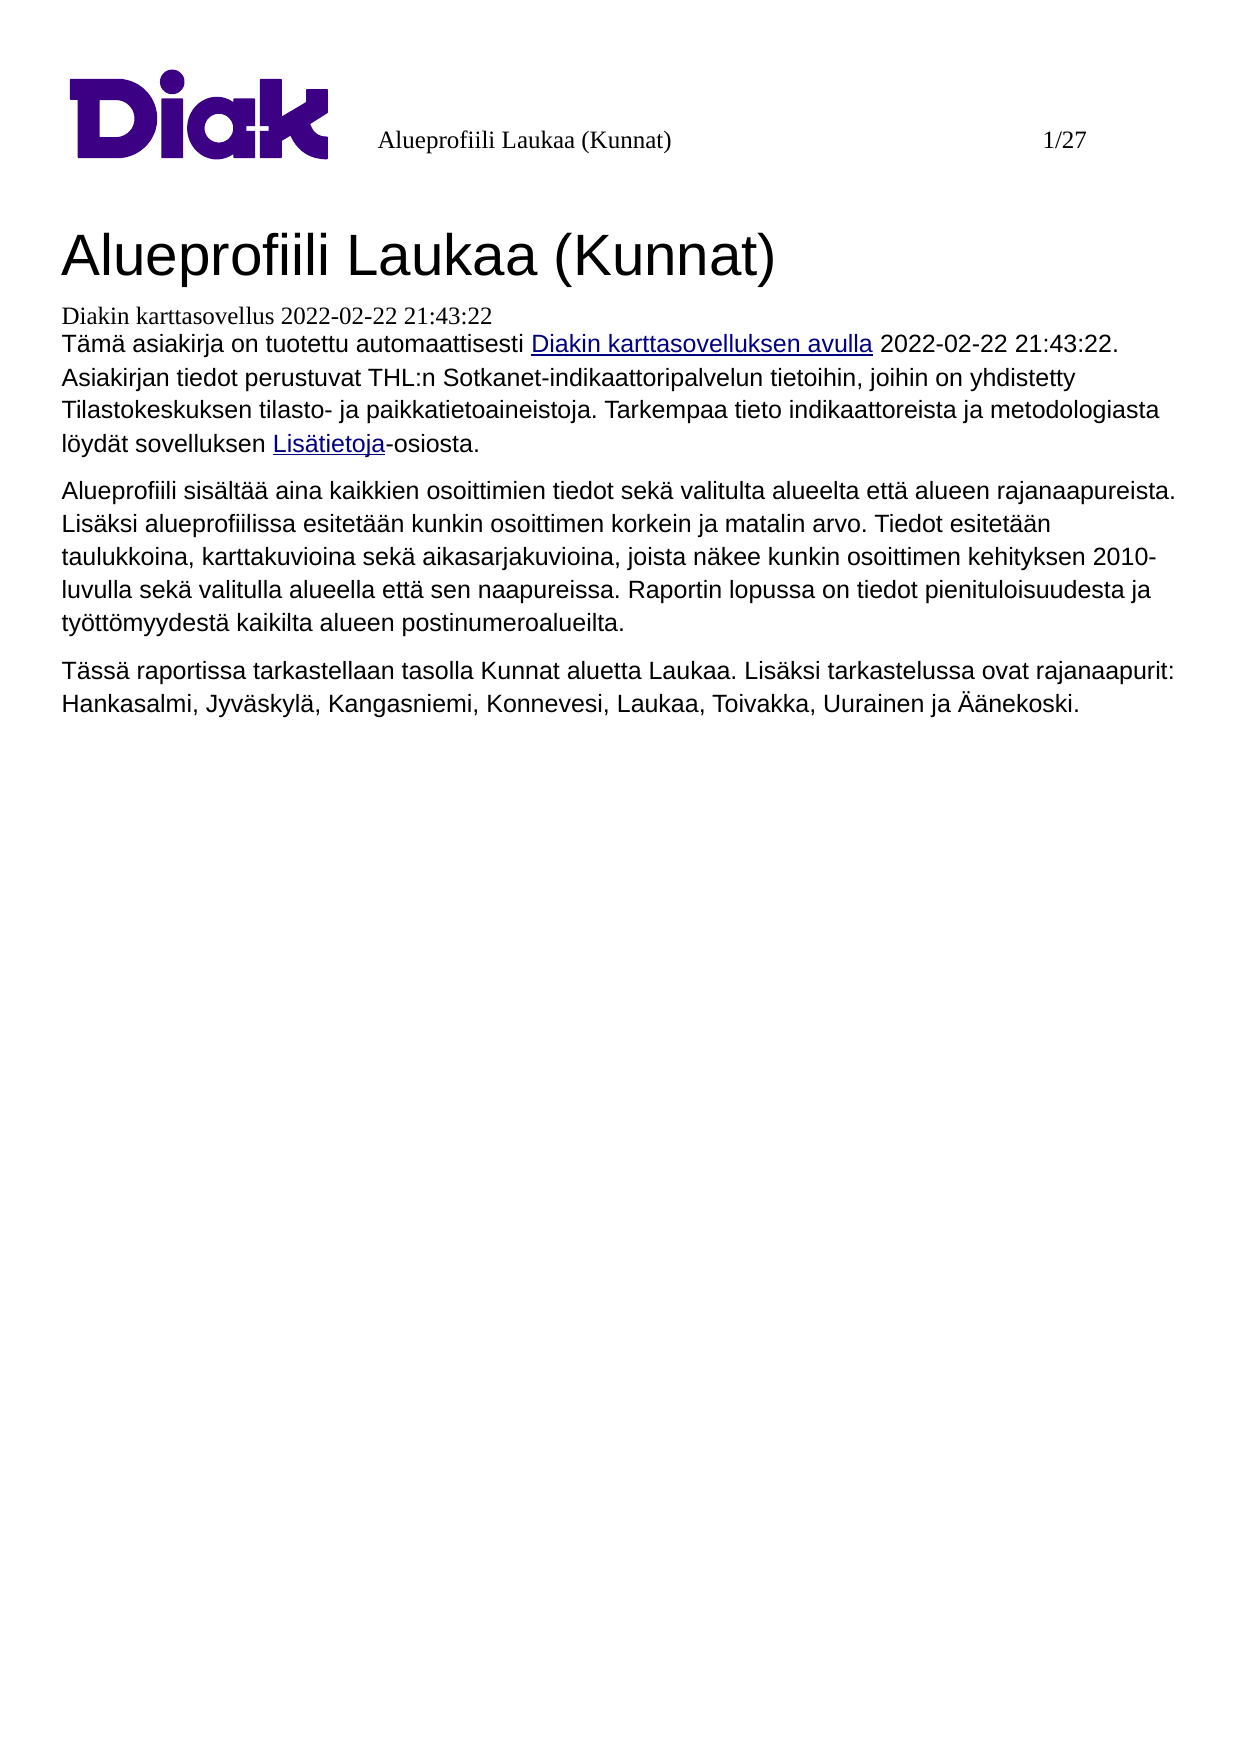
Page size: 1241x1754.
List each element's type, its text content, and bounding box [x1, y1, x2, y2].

text Tässä raportissa tarkastellaan tasolla Kunnat aluetta Laukaa. Lisäksi tarkastelussa ovat rajanaapurit: Hankasalmi, Jyväskylä, Kangasniemi, Konnevesi, Laukaa, Toivakka, Uurainen ja Äänekoski. [61, 656, 1179, 718]
title Alueprofiili Laukaa (Kunnat) [61, 221, 1179, 288]
text Tämä asiakirja on tuotettu automaattisesti Diakin karttasovelluksen avulla 2022-02-22 21:43:22. Asiakirjan tiedot perustuvat THL:n Sotkanet-indikaattoripalvelun tietoihin, joihin on yhdistetty Tilastokeskuksen tilasto- ja paikkatietoaineistoja. Tarkempaa tieto indikaattoreista ja metodologiasta löydät sovelluksen Lisätietoja-osiosta. [61, 329, 1179, 457]
text Alueprofiili sisältää aina kaikkien osoittimien tiedot sekä valitulta alueelta että alueen rajanaapureista. Lisäksi alueprofiilissa esitetään kunkin osoittimen korkein ja matalin arvo. Tiedot esitetään taulukkoina, karttakuvioina sekä aikasarjakuvioina, joista näkee kunkin osoittimen kehityksen 2010-luvulla sekä valitulla alueella että sen naapureissa. Raportin lopussa on tiedot pienituloisuudesta ja työttömyydestä kaikilta alueen postinumeroalueilta. [61, 476, 1179, 637]
text Diakin karttasovellus 2022-02-22 21:43:22 [61, 301, 1179, 329]
